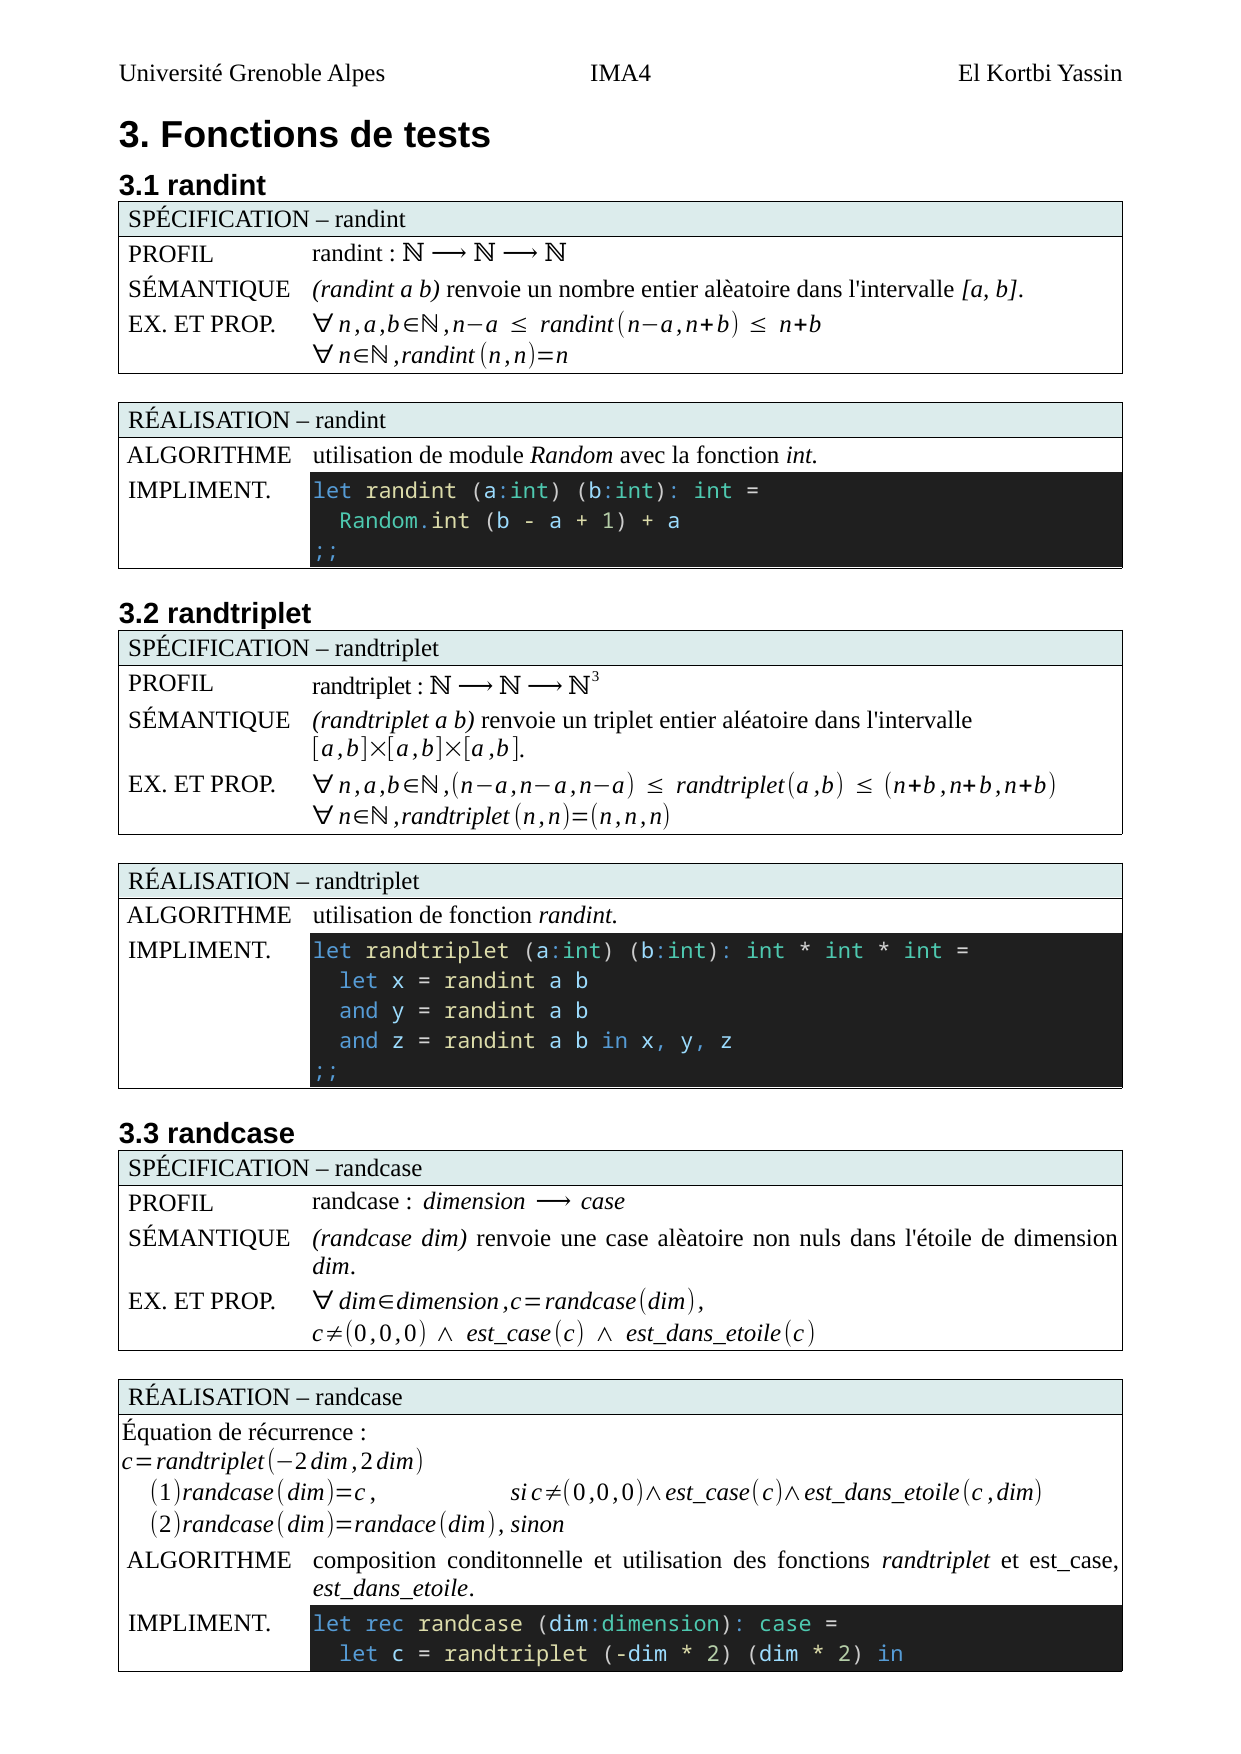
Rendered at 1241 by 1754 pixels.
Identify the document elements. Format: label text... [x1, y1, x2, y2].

table_cell PROFIL [119, 666, 309, 702]
table_cell PROFIL [119, 1186, 309, 1219]
table_cell EX. ET PROP. [119, 1283, 309, 1350]
table_cell IMPLIMENT. [119, 933, 310, 1087]
subtitle 3.2 randtriplet [118, 596, 1122, 630]
table_cell [309, 237, 1122, 271]
table_header SPÉCIFICATION – randtriplet [119, 631, 1122, 665]
table_cell utilisation de module Random avec la fonction int. [310, 438, 1122, 472]
table_cell let randint (a:int) (b:int): int = Random.int (b - a + 1) + a ;; [310, 472, 1122, 567]
subtitle 3. Fonctions de tests [118, 112, 1122, 155]
table_cell ALGORITHME [119, 438, 310, 472]
table_cell (randtriplet a b) renvoie un triplet entier aléatoire dans l'intervalle . [309, 702, 1122, 766]
table_cell [309, 766, 1122, 834]
subtitle 3.1 randint [118, 168, 1122, 201]
table_cell let rec randcase (dim:dimension): case = let c = randtriplet (-dim * 2) (dim * 2) in [310, 1605, 1122, 1671]
table_header RÉALISATION – randcase [119, 1380, 1122, 1414]
table_cell SÉMANTIQUE [119, 1220, 309, 1283]
table_cell [309, 666, 1122, 702]
table_cell (randint a b) renvoie un nombre entier alèatoire dans l'intervalle [a, b]. [309, 271, 1122, 306]
table_cell utilisation de fonction randint. [310, 899, 1122, 932]
table_cell IMPLIMENT. [119, 472, 310, 567]
table_cell PROFIL [119, 237, 309, 271]
table_cell EX. ET PROP. [119, 766, 309, 834]
subtitle 3.3 randcase [118, 1116, 1122, 1150]
table_cell composition conditonnelle et utilisation des fonctions randtriplet et est_case, est_dans_etoile. [310, 1542, 1122, 1605]
table_cell ALGORITHME [119, 899, 310, 932]
table_cell [309, 1186, 1122, 1219]
table_cell let randtriplet (a:int) (b:int): int * int * int = let x = randint a b and y = randint a b and z = randint a b in x, y, z ;; [310, 933, 1122, 1087]
table_header SPÉCIFICATION – randint [119, 202, 1122, 236]
table_cell [309, 306, 1122, 373]
table_cell EX. ET PROP. [119, 306, 309, 373]
table_cell IMPLIMENT. [119, 1605, 310, 1671]
table_header SPÉCIFICATION – randcase [119, 1151, 1122, 1185]
table_cell (randcase dim) renvoie une case alèatoire non nuls dans l'étoile de dimension dim. [309, 1220, 1122, 1283]
table_cell ALGORITHME [119, 1542, 310, 1605]
table_header RÉALISATION – randtriplet [119, 864, 1122, 897]
table_cell Équation de récurrence : [119, 1415, 1122, 1542]
table_cell SÉMANTIQUE [119, 702, 309, 766]
table_cell [309, 1283, 1122, 1350]
table_header RÉALISATION – randint [119, 403, 1122, 437]
table_cell SÉMANTIQUE [119, 271, 309, 306]
